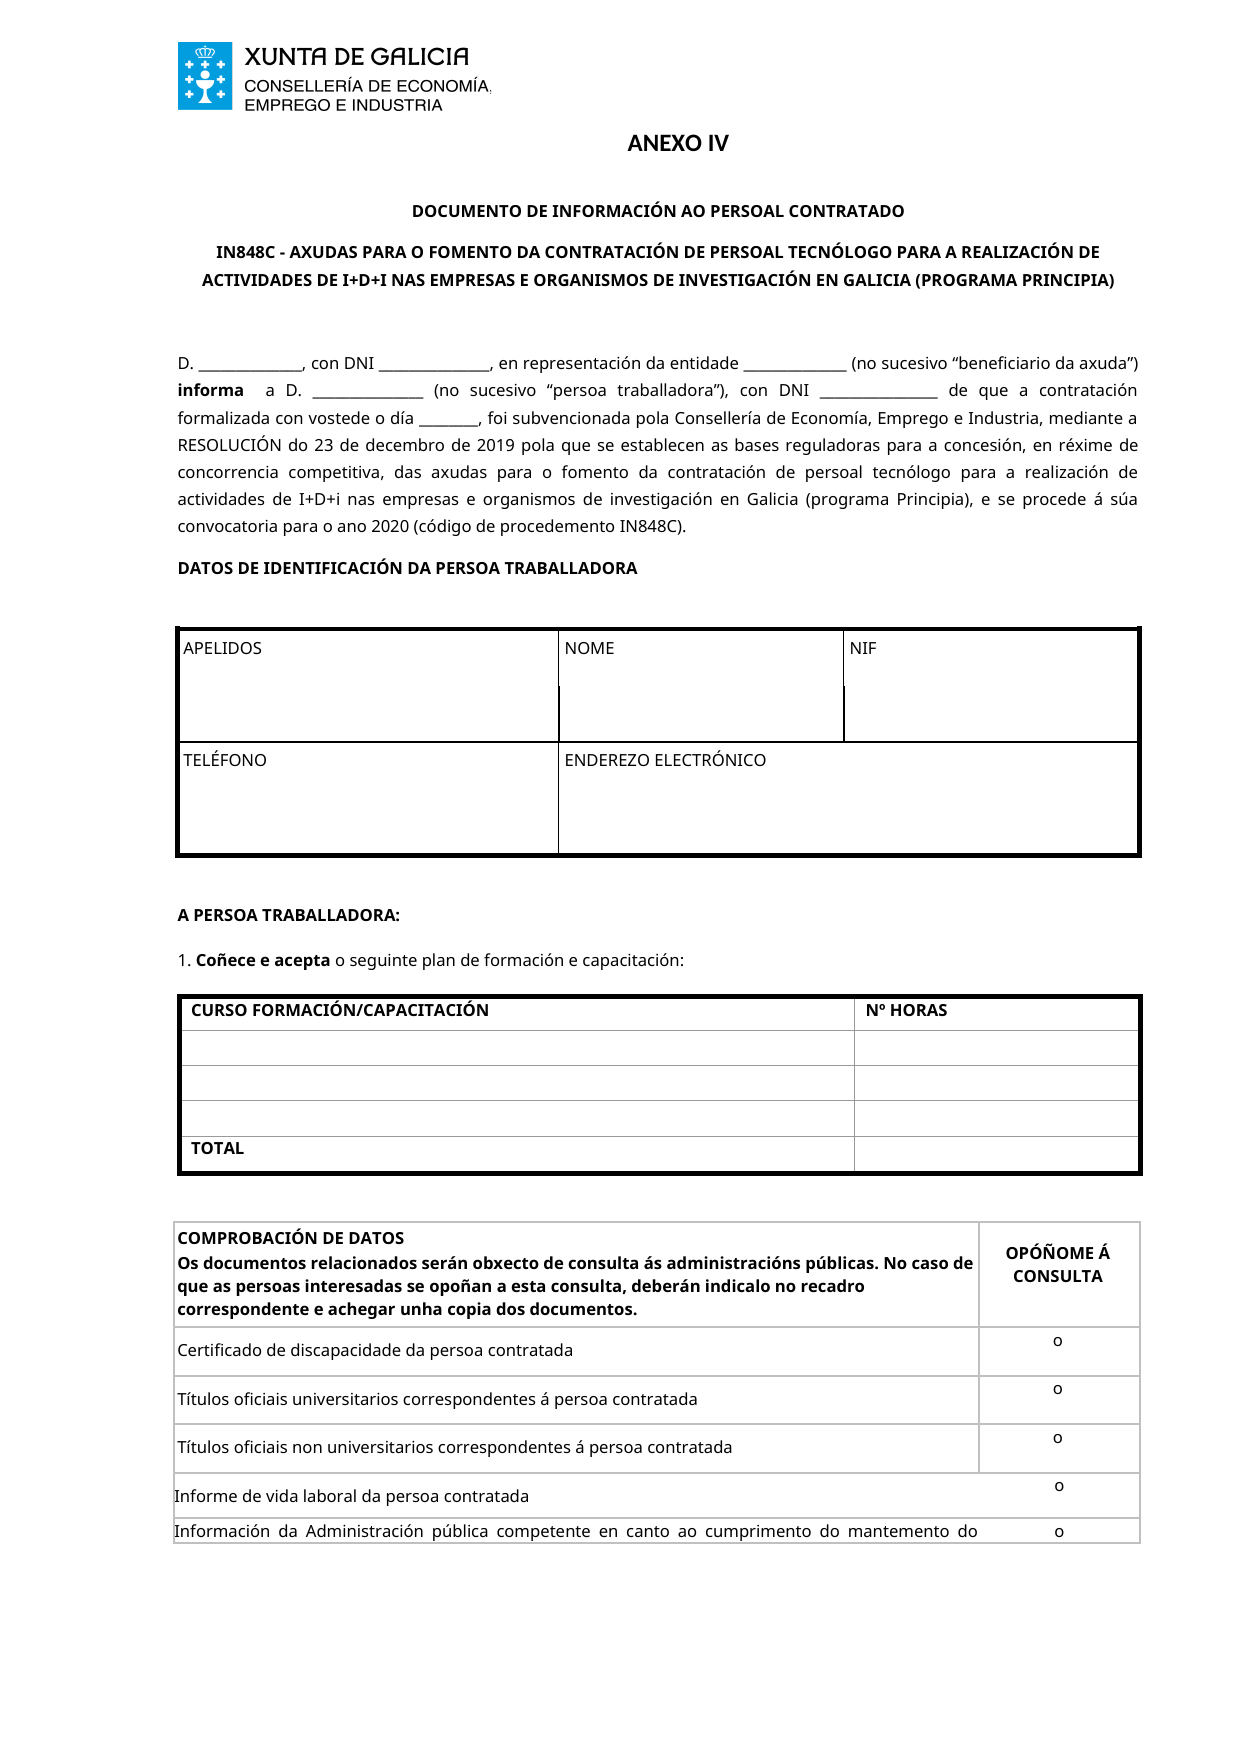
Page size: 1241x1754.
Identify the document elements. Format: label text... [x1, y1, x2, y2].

table_cell Informe de vida laboral da persoa contratada [175, 1474, 979, 1517]
picture [202, 61, 209, 68]
picture [186, 61, 193, 68]
table_cell Certificado de discapacidade da persoa contratada [175, 1328, 978, 1374]
table_cell o [980, 1377, 1139, 1423]
table_cell [182, 1101, 854, 1136]
table_cell [182, 1066, 854, 1100]
table_cell Información da Administración pública competente en canto ao cumprimento do mantemento do [175, 1519, 979, 1542]
picture [217, 61, 224, 68]
text DOCUMENTO DE INFORMACIÓN AO PERSOAL CONTRATADO [177, 199, 1140, 222]
table_cell TELÉFONO [180, 743, 558, 798]
table_header OPÓÑOME Á CONSULTA [980, 1223, 1139, 1326]
subtitle DATOS DE IDENTIFICACIÓN DA PERSOA TRABALLADORA [177, 557, 1140, 579]
table_cell [180, 686, 558, 741]
table_cell Títulos oficiais non universitarios correspondentes á persoa contratada [175, 1425, 978, 1472]
table_cell [855, 1031, 1138, 1065]
table_cell [855, 1137, 1138, 1171]
table_cell o [980, 1425, 1139, 1472]
picture [178, 42, 492, 111]
table_header CURSO FORMACIÓN/CAPACITACIÓN [182, 999, 854, 1029]
picture [197, 81, 213, 102]
table_header APELIDOS [180, 631, 558, 686]
text 1. Coñece e acepta o seguinte plan de formación e capacitación: [177, 949, 1140, 971]
table_header NIF [844, 631, 1137, 686]
picture [201, 71, 209, 78]
picture [217, 91, 224, 97]
table_header NOME [559, 631, 843, 686]
table_cell [845, 686, 1137, 741]
table_cell [855, 1101, 1138, 1136]
table_cell o [980, 1328, 1139, 1374]
text A PERSOA TRABALLADORA: [177, 903, 1140, 926]
picture [217, 76, 224, 83]
text IN848C - AXUDAS PARA O FOMENTO DA CONTRATACIÓN DE PERSOAL TECNÓLOGO PARA A REALIZACIÓN DE ACTIVIDADES DE I+D+I NAS EMPRESAS E ORGANISMOS DE INVESTIGACIÓN EN GALICIA (PROGRAMA PRINCIPIA) [177, 241, 1140, 291]
picture [186, 76, 193, 83]
table_cell [855, 1066, 1138, 1100]
table_cell ENDEREZO ELECTRÓNICO [559, 743, 1137, 798]
picture [186, 91, 193, 97]
table_cell [180, 798, 558, 853]
table_cell [559, 798, 1137, 853]
text D. ______________, con DNI _______________, en representación da entidade ______________ (no sucesivo “beneficiario da axuda”) informa a D. _______________ (no sucesivo “persoa traballadora”), con DNI ________________ de que a contratación formalizada con vostede o día ________, foi subvencionada pola Consellería de Economía, Emprego e Industria, mediante a RESOLUCIÓN do 23 de decembro de 2019 pola que se establecen as bases reguladoras para a concesión, en réxime de concorrencia competitiva, das axudas para o fomento da contratación de persoal tecnólogo para a realización de actividades de I+D+i nas empresas e organismos de investigación en Galicia (programa Principia), e se procede á súa convocatoria para o ano 2020 (código de procedemento IN848C). [177, 352, 1140, 538]
table_cell o [979, 1519, 1139, 1542]
table_cell [182, 1031, 854, 1065]
table_header Nº HORAS [855, 999, 1138, 1029]
table_cell Títulos oficiais universitarios correspondentes á persoa contratada [175, 1377, 978, 1423]
table_cell [560, 686, 843, 741]
table_cell TOTAL [182, 1137, 854, 1171]
table_header COMPROBACIÓN DE DATOS Os documentos relacionados serán obxecto de consulta ás administracións públicas. No caso de que as persoas interesadas se opoñan a esta consulta, deberán indicalo no recadro correspondente e achegar unha copia dos documentos. [175, 1223, 978, 1326]
table_cell o [979, 1474, 1139, 1517]
